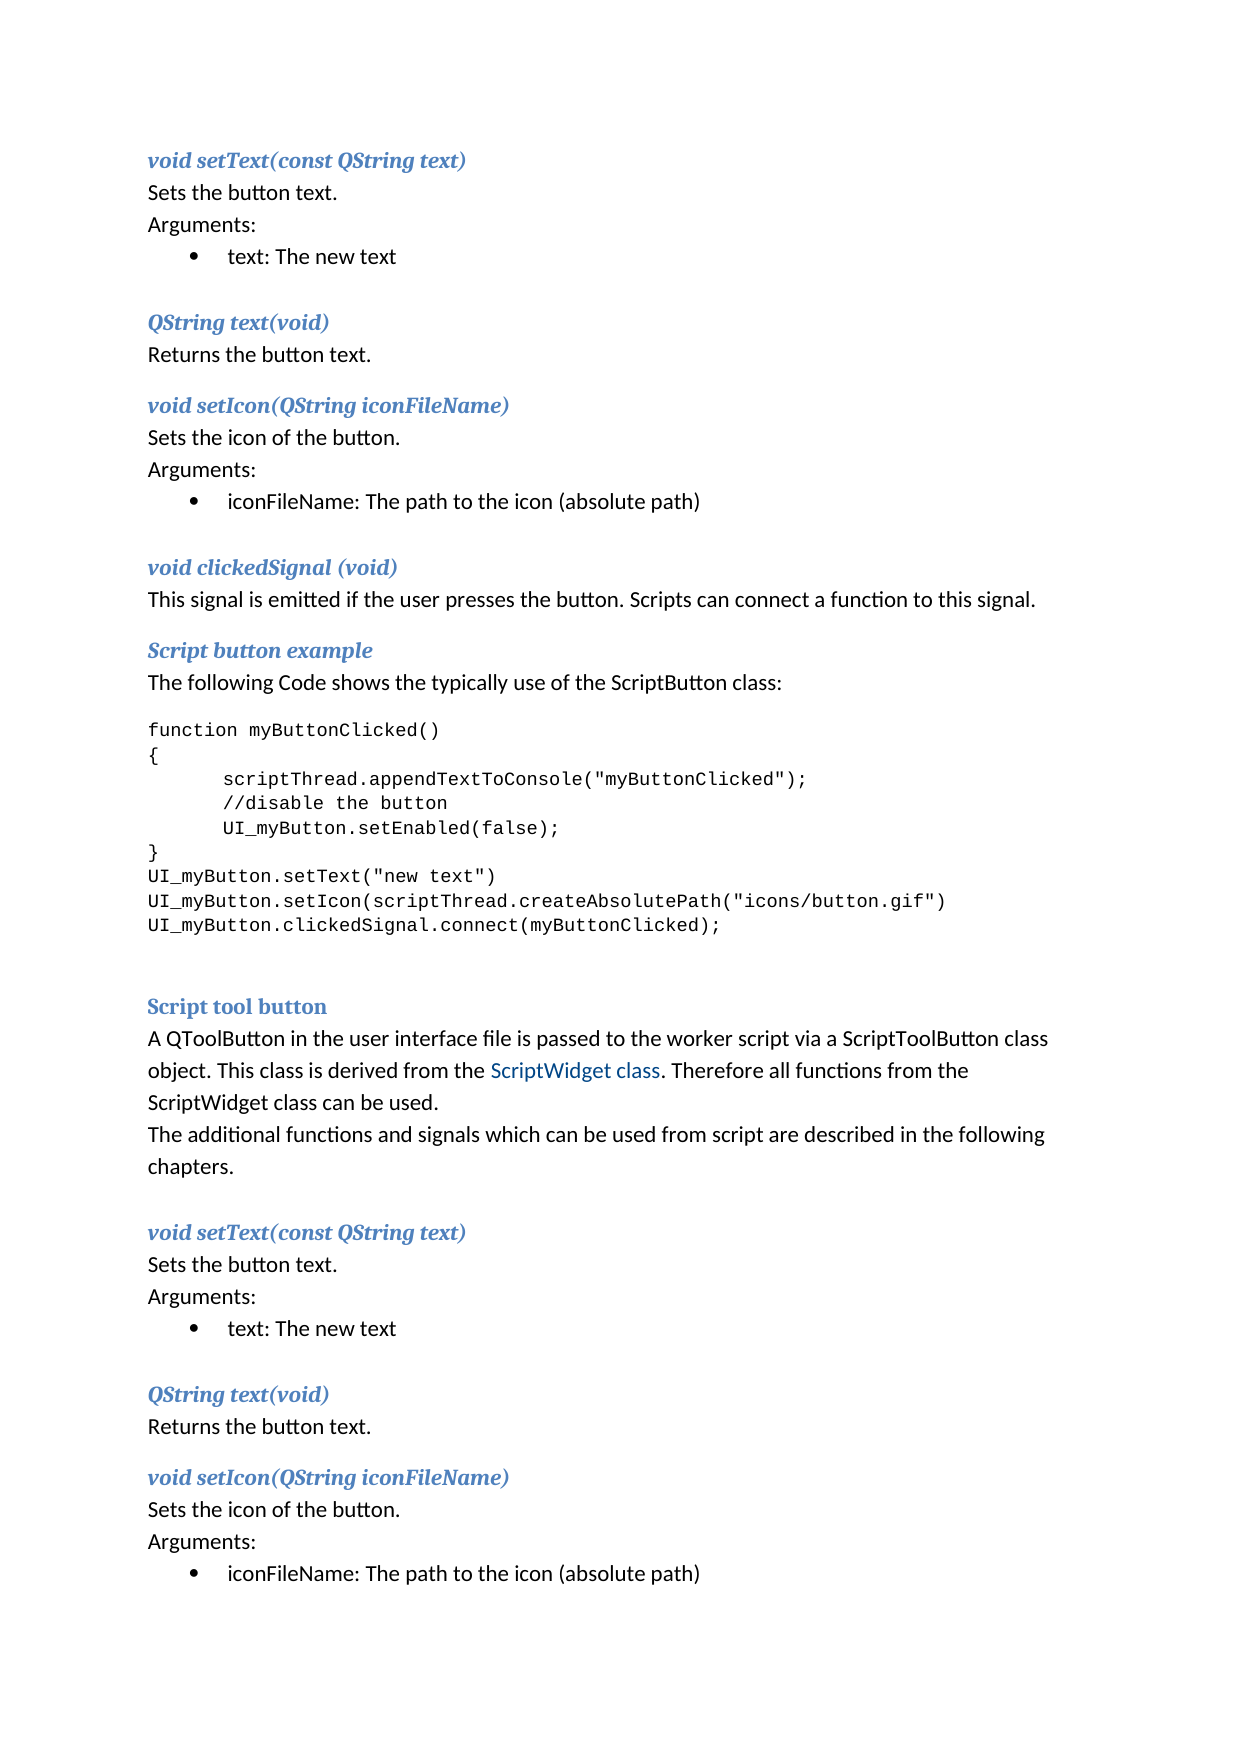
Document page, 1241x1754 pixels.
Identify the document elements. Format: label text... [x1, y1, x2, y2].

subtitle Script tool button [148, 993, 1093, 1020]
subtitle QString text(void) [148, 309, 1093, 336]
text A QToolButton in the user interface file is passed to the worker script via a ScriptToolButton class object. This class is derived from the ScriptWidget class. Therefore all functions from the ScriptWidget class can be used. [148, 1024, 1093, 1116]
text Returns the button text. [148, 1412, 1093, 1440]
text This signal is emitted if the user presses the button. Scripts can connect a function to this signal. [148, 585, 1093, 613]
subtitle void setIcon(QString iconFileName) [148, 393, 1093, 419]
text UI_myButton.setText("new text") [148, 867, 1093, 888]
subtitle void clickedSignal (void) [148, 554, 1093, 581]
text } [148, 843, 1093, 864]
text Sets the button text. [148, 178, 1093, 206]
text Sets the icon of the button. [148, 1495, 1093, 1523]
list iconFileName: The path to the icon (absolute path) [190, 1559, 1093, 1587]
text { [148, 745, 1093, 767]
text The following Code shows the typically use of the ScriptButton class: [148, 668, 1093, 696]
subtitle Script button example [148, 638, 1093, 664]
text Returns the button text. [148, 340, 1093, 368]
text Sets the button text. [148, 1250, 1093, 1278]
text UI_myButton.setIcon(scriptThread.createAbsolutePath("icons/button.gif") [148, 892, 1093, 913]
text Arguments: [148, 455, 1093, 483]
list text: The new text [190, 242, 1093, 270]
text Arguments: [148, 1282, 1093, 1310]
text Arguments: [148, 210, 1093, 238]
text UI_myButton.setEnabled(false); [148, 818, 1093, 840]
text //disable the button [148, 794, 1093, 815]
text function myButtonClicked() [148, 721, 1093, 742]
subtitle void setIcon(QString iconFileName) [148, 1465, 1093, 1491]
list iconFileName: The path to the icon (absolute path) [190, 487, 1093, 515]
text Sets the icon of the button. [148, 423, 1093, 451]
subtitle QString text(void) [148, 1382, 1093, 1408]
list text: The new text [190, 1314, 1093, 1342]
subtitle void setText(const QString text) [148, 1220, 1093, 1246]
text Arguments: [148, 1527, 1093, 1555]
text UI_myButton.clickedSignal.connect(myButtonClicked); [148, 916, 1093, 937]
text The additional functions and signals which can be used from script are described in the following chapters. [148, 1120, 1093, 1180]
subtitle void setText(const QString text) [148, 148, 1093, 174]
text scriptThread.appendTextToConsole("myButtonClicked"); [148, 770, 1093, 791]
